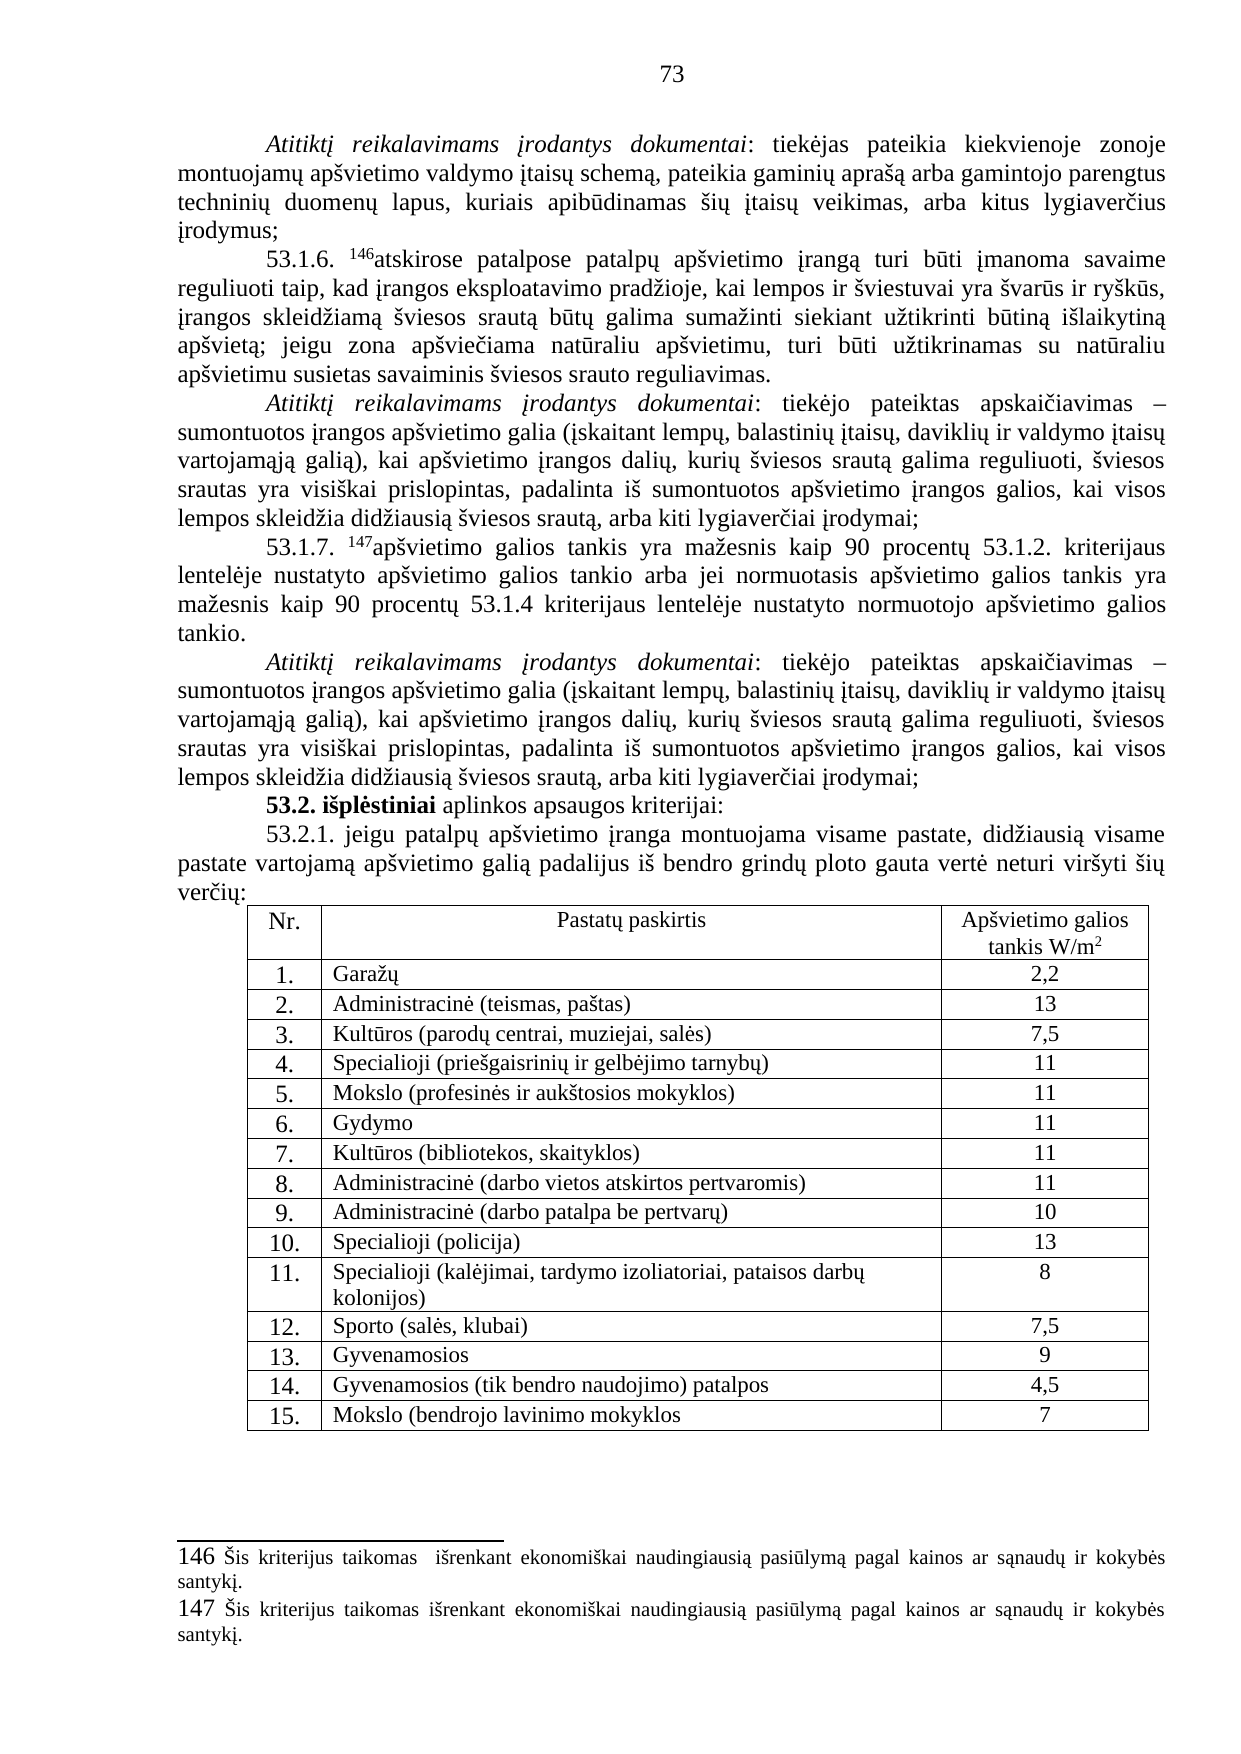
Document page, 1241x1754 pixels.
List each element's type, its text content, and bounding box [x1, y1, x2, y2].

table_cell 10. [248, 1228, 321, 1257]
table_cell 5. [248, 1079, 321, 1108]
table_cell 9 [942, 1342, 1148, 1370]
table_cell 4,5 [942, 1371, 1148, 1400]
text 53.2.1. jeigu patalpų apšvietimo įranga montuojama visame pastate, didžiausią visame pastate vartojamą apšvietimo galią padalijus iš bendro grindų ploto gauta vertė neturi viršyti šių verčių: [177, 819, 1166, 905]
table_cell 6. [248, 1109, 321, 1138]
table_cell Mokslo (bendrojo lavinimo mokyklos [322, 1401, 941, 1430]
table_cell Gyvenamosios (tik bendro naudojimo) patalpos [322, 1371, 941, 1400]
table_cell Administracinė (darbo patalpa be pertvarų) [322, 1199, 941, 1227]
table_cell 7,5 [942, 1020, 1148, 1048]
text Atitiktį reikalavimams įrodantys dokumentai: tiekėjas pateikia kiekvienoje zonoje montuojamų apšvietimo valdymo įtaisų schemą, pateikia gaminių aprašą arba gamintojo parengtus techninių duomenų lapus, kuriais apibūdinamas šių įtaisų veikimas, arba kitus lygiaverčius įrodymus; [177, 129, 1166, 244]
table_cell 11 [942, 1079, 1148, 1108]
table_cell Kultūros (parodų centrai, muziejai, salės) [322, 1020, 941, 1048]
table_cell 1. [248, 960, 321, 989]
table_cell Sporto (salės, klubai) [322, 1312, 941, 1341]
table_cell 13 [942, 1228, 1148, 1257]
table_header Nr. [248, 906, 321, 959]
table_cell 13. [248, 1342, 321, 1370]
table_cell Kultūros (bibliotekos, skaityklos) [322, 1139, 941, 1168]
text Šis kriterijus taikomas išrenkant ekonomiškai naudingiausią pasiūlymą pagal kainos ar sąnaudų ir kokybės santykį. [177, 1593, 1166, 1646]
table_cell 11 [942, 1109, 1148, 1138]
text Atitiktį reikalavimams įrodantys dokumentai: tiekėjo pateiktas apskaičiavimas – sumontuotos įrangos apšvietimo galia (įskaitant lempų, balastinių įtaisų, daviklių ir valdymo įtaisų vartojamąją galią), kai apšvietimo įrangos dalių, kurių šviesos srautą galima reguliuoti, šviesos srautas yra visiškai prislopintas, padalinta iš sumontuotos apšvietimo įrangos galios, kai visos lempos skleidžia didžiausią šviesos srautą, arba kiti lygiaverčiai įrodymai; [177, 388, 1166, 532]
table_cell 11. [248, 1258, 321, 1311]
table_cell 4. [248, 1050, 321, 1078]
text Atitiktį reikalavimams įrodantys dokumentai: tiekėjo pateiktas apskaičiavimas – sumontuotos įrangos apšvietimo galia (įskaitant lempų, balastinių įtaisų, daviklių ir valdymo įtaisų vartojamąją galią), kai apšvietimo įrangos dalių, kurių šviesos srautą galima reguliuoti, šviesos srautas yra visiškai prislopintas, padalinta iš sumontuotos apšvietimo įrangos galios, kai visos lempos skleidžia didžiausią šviesos srautą, arba kiti lygiaverčiai įrodymai; [177, 647, 1166, 790]
table_header Pastatų paskirtis [322, 906, 941, 959]
table_cell Administracinė (teismas, paštas) [322, 990, 941, 1019]
text 53.2. išplėstiniai aplinkos apsaugos kriterijai: [177, 790, 1166, 819]
text Šis kriterijus taikomas išrenkant ekonomiškai naudingiausią pasiūlymą pagal kainos ar sąnaudų ir kokybės santykį. [177, 1541, 1166, 1593]
table_cell 7,5 [942, 1312, 1148, 1341]
table_cell Administracinė (darbo vietos atskirtos pertvaromis) [322, 1169, 941, 1197]
table_cell 3. [248, 1020, 321, 1048]
table_cell 15. [248, 1401, 321, 1430]
text 53.1.6. atskirose patalpose patalpų apšvietimo įrangą turi būti įmanoma savaime reguliuoti taip, kad įrangos eksploatavimo pradžioje, kai lempos ir šviestuvai yra švarūs ir ryškūs, įrangos skleidžiamą šviesos srautą būtų galima sumažinti siekiant užtikrinti būtiną išlaikytiną apšvietą; jeigu zona apšviečiama natūraliu apšvietimu, turi būti užtikrinamas su natūraliu apšvietimu susietas savaiminis šviesos srauto reguliavimas. [177, 244, 1166, 388]
table_cell Specialioji (priešgaisrinių ir gelbėjimo tarnybų) [322, 1050, 941, 1078]
table_cell 10 [942, 1199, 1148, 1227]
table_cell 11 [942, 1169, 1148, 1197]
table_cell 9. [248, 1199, 321, 1227]
table_cell 8 [942, 1258, 1148, 1311]
table_cell Mokslo (profesinės ir aukštosios mokyklos) [322, 1079, 941, 1108]
text 53.1.7. apšvietimo galios tankis yra mažesnis kaip 90 procentų 53.1.2. kriterijaus lentelėje nustatyto apšvietimo galios tankio arba jei normuotasis apšvietimo galios tankis yra mažesnis kaip 90 procentų 53.1.4 kriterijaus lentelėje nustatyto normuotojo apšvietimo galios tankio. [177, 532, 1166, 647]
table_cell 8. [248, 1169, 321, 1197]
table_cell 2. [248, 990, 321, 1019]
table_cell 2,2 [942, 960, 1148, 989]
table_cell 14. [248, 1371, 321, 1400]
table_cell 11 [942, 1050, 1148, 1078]
table_cell 13 [942, 990, 1148, 1019]
table_cell Specialioji (policija) [322, 1228, 941, 1257]
table_cell 7. [248, 1139, 321, 1168]
table_cell Gydymo [322, 1109, 941, 1138]
table_cell Garažų [322, 960, 941, 989]
table_cell Specialioji (kalėjimai, tardymo izoliatoriai, pataisos darbų kolonijos) [322, 1258, 941, 1311]
table_cell 11 [942, 1139, 1148, 1168]
table_header Apšvietimo galios tankis W/m2 [942, 906, 1148, 959]
table_cell Gyvenamosios [322, 1342, 941, 1370]
table_cell 7 [942, 1401, 1148, 1430]
table_cell 12. [248, 1312, 321, 1341]
